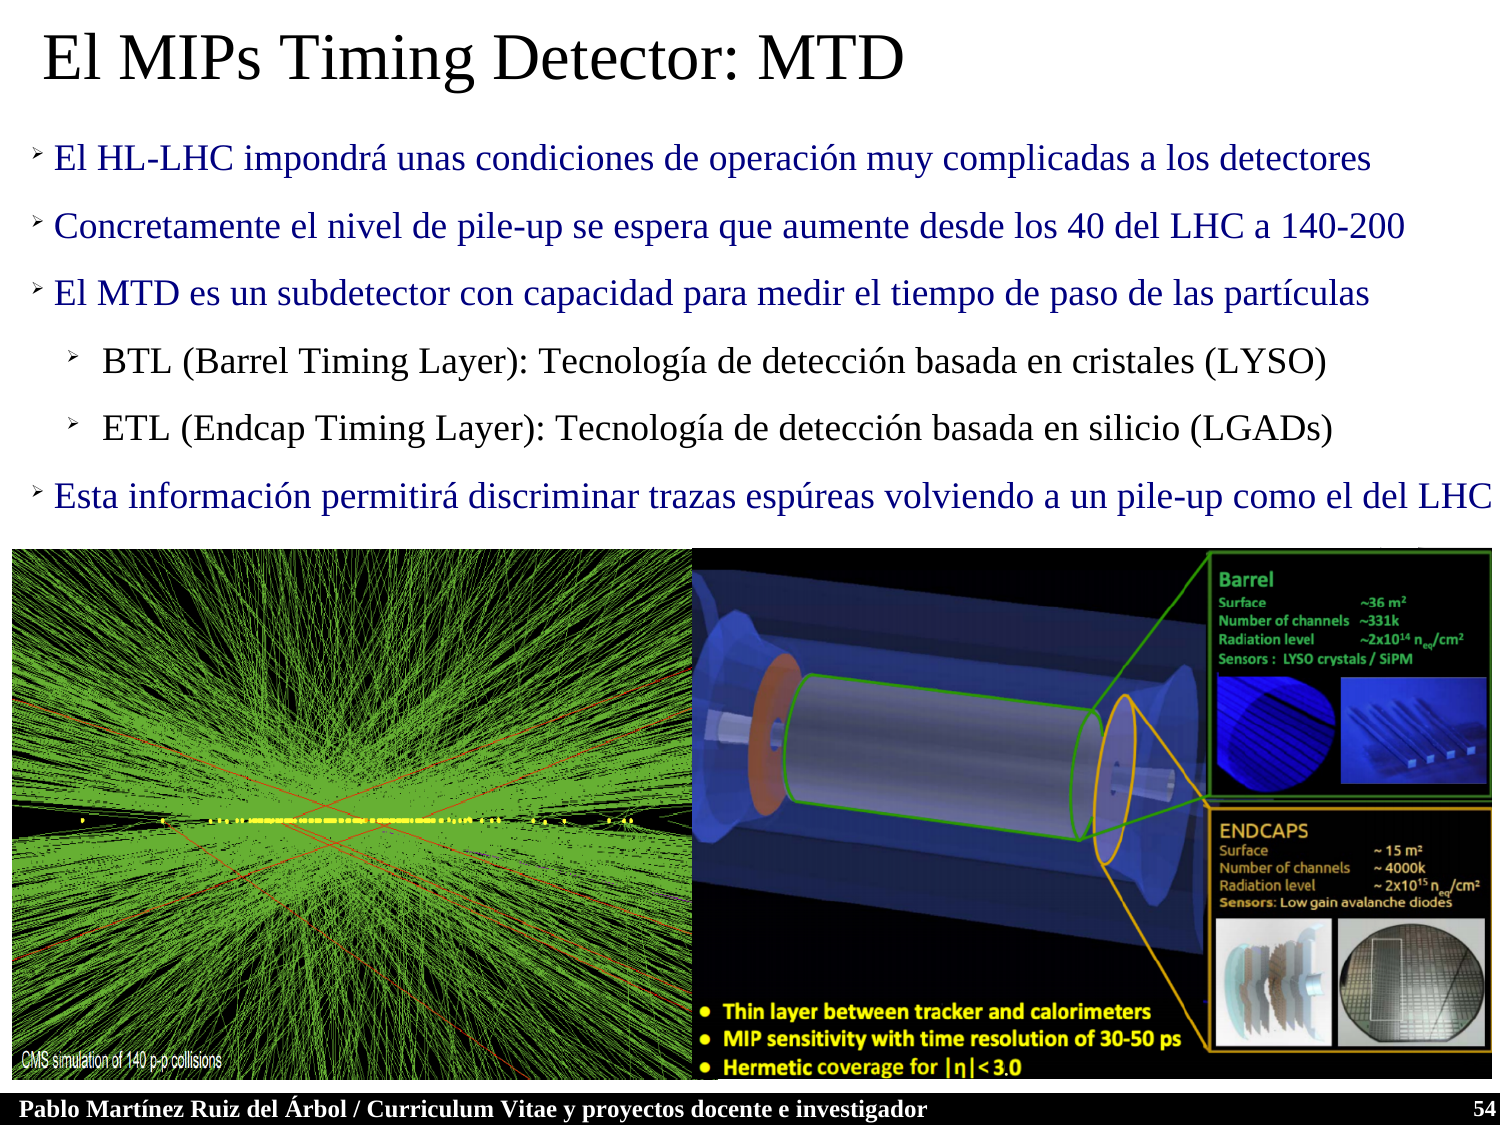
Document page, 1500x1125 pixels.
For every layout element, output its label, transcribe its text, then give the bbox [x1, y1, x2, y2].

text_box El HL-LHC impondrá unas condiciones de operación muy complicadas a los detectores Concretamente el nivel de pile-up se espera que aumente desde los 40 del LHC a 140-200 El MTD es un subdetector con capacidad para medir el tiempo de paso de las partículas BTL (Barrel Timing Layer): Tecnología de detección basada en cristales (LYSO) ETL (Endcap Timing Layer): Tecnología de detección basada en silicio (LGADs) Esta información permitirá discriminar trazas espúreas volviendo a un pile-up como el del LHC [11, 98, 1500, 279]
text_box El MIPs Timing Detector: MTD [0, 3, 976, 111]
picture [12, 547, 1492, 1081]
